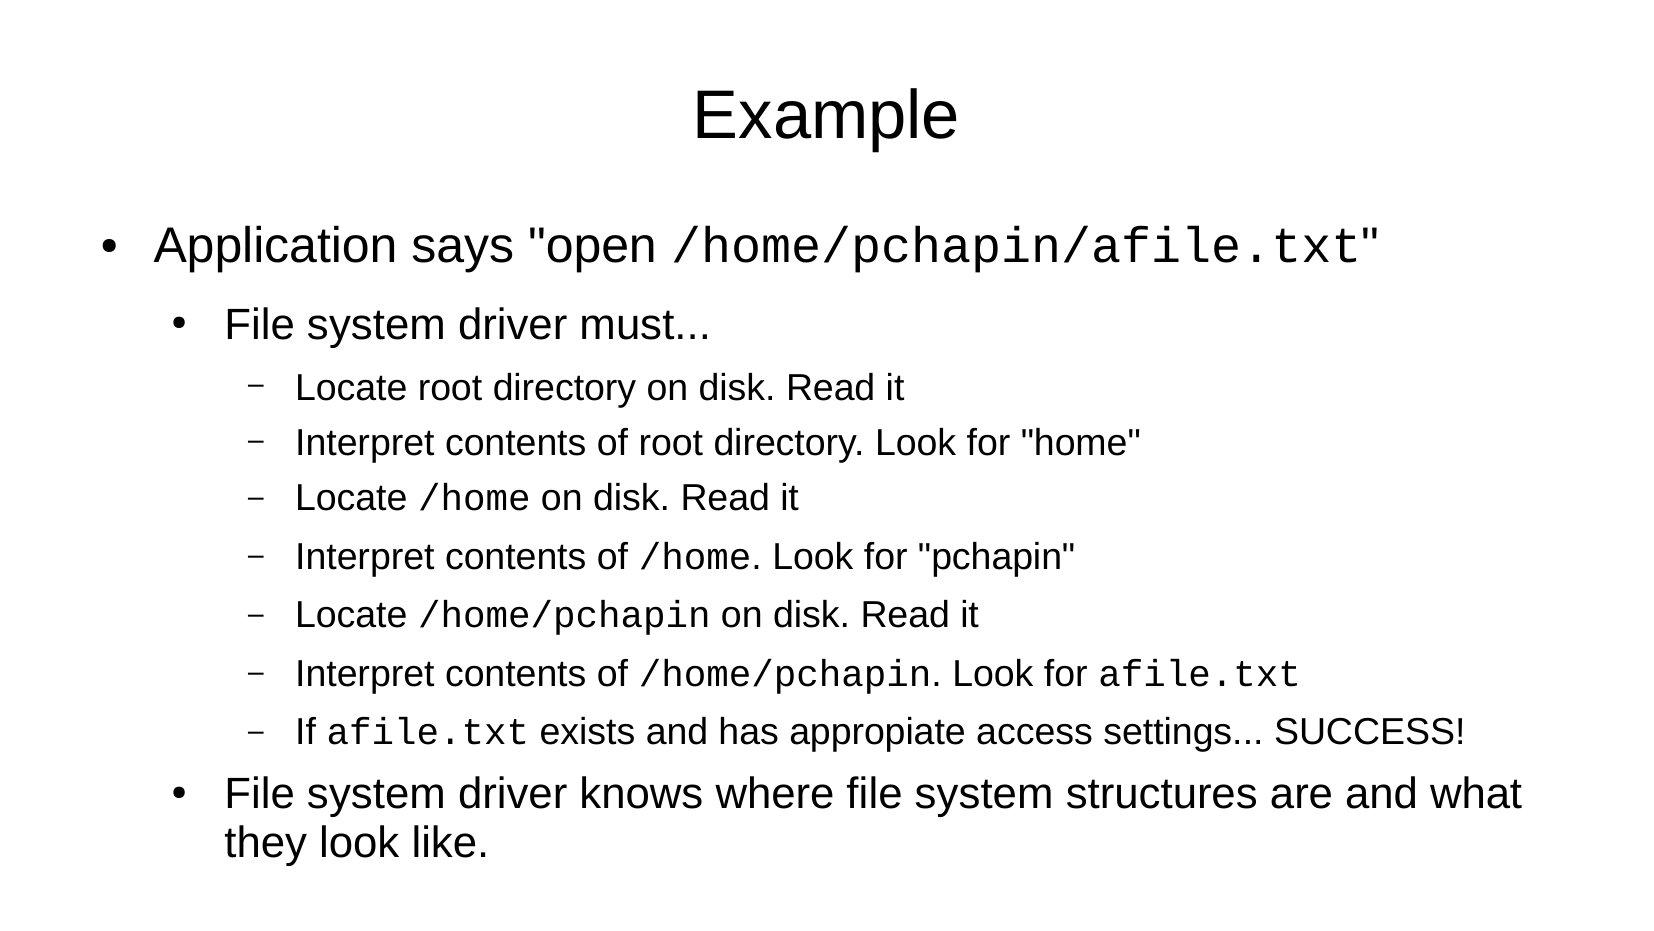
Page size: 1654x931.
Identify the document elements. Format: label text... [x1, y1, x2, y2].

title Example [82, 37, 1571, 193]
list Application says "open /home/pchapin/afile.txt" File system driver must... Locate root directory on disk. Read it Interpret contents of root directory. Look for "home" Locate /home on disk. Read it Interpret contents of /home. Look for "pchapin" Locate /home/pchapin on disk. Read it Interpret contents of /home/pchapin. Look for afile.txt If afile.txt exists and has appropiate access settings... SUCCESS! File system driver knows where file system structures are and what they look like. [82, 217, 1571, 887]
